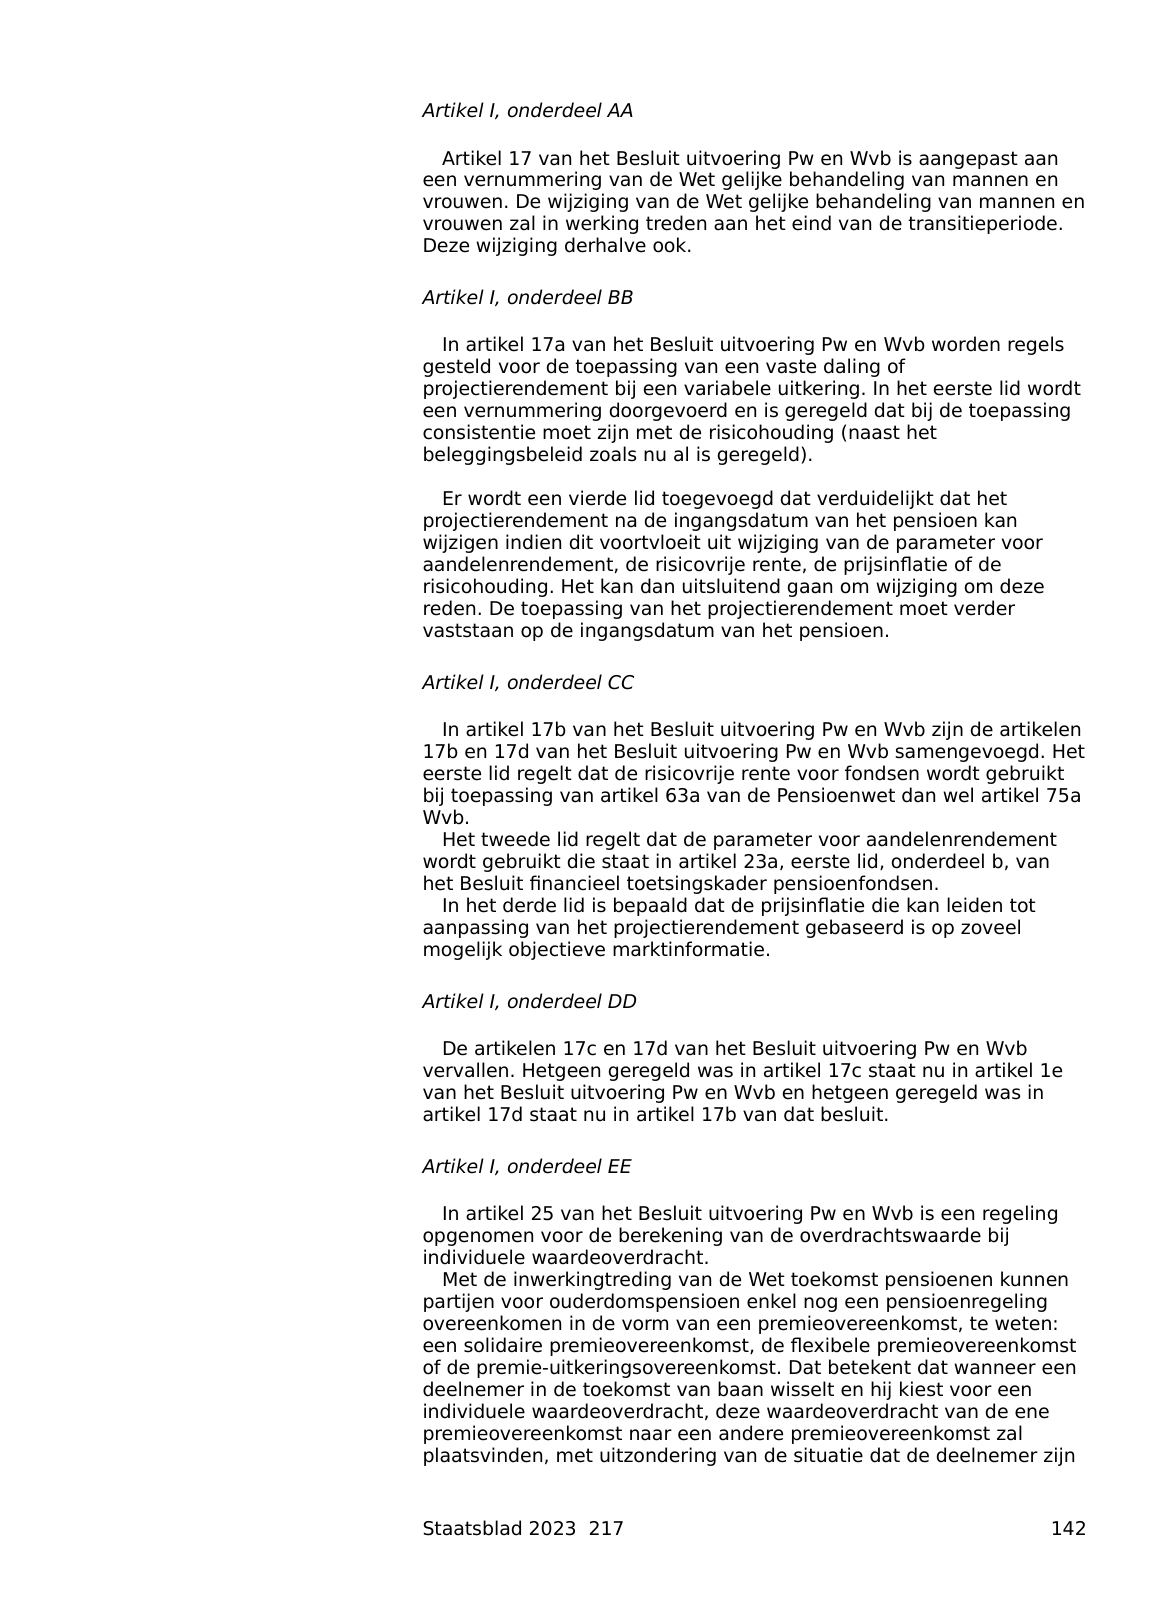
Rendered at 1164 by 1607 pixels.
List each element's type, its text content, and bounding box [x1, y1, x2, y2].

text In artikel 25 van het Besluit uitvoering Pw en Wvb is een regeling opgenomen voor de berekening van de overdrachtswaarde bij individuele waardeoverdracht. [422, 1203, 1087, 1269]
subtitle Artikel I, onderdeel BB [422, 287, 1087, 309]
text De artikelen 17c en 17d van het Besluit uitvoering Pw en Wvb vervallen. Hetgeen geregeld was in artikel 17c staat nu in artikel 1e van het Besluit uitvoering Pw en Wvb en hetgeen geregeld was in artikel 17d staat nu in artikel 17b van dat besluit. [422, 1038, 1087, 1126]
subtitle Artikel I, onderdeel EE [422, 1156, 1087, 1178]
text Er wordt een vierde lid toegevoegd dat verduidelijkt dat het projectierendement na de ingangsdatum van het pensioen kan wijzigen indien dit voortvloeit uit wijziging van de parameter voor aandelenrendement, de risicovrije rente, de prijsinflatie of de risicohouding. Het kan dan uitsluitend gaan om wijziging om deze reden. De toepassing van het projectierendement moet verder vaststaan op de ingangsdatum van het pensioen. [422, 488, 1087, 642]
subtitle Artikel I, onderdeel CC [422, 672, 1087, 694]
text Met de inwerkingtreding van de Wet toekomst pensioenen kunnen partijen voor ouderdomspensioen enkel nog een pensioenregeling overeenkomen in de vorm van een premieovereenkomst, te weten: een solidaire premieovereenkomst, de flexibele premieovereenkomst of de premie-uitkeringsovereenkomst. Dat betekent dat wanneer een deelnemer in de toekomst van baan wisselt en hij kiest voor een individuele waardeoverdracht, deze waardeoverdracht van de ene premieovereenkomst naar een andere premieovereenkomst zal plaatsvinden, met uitzondering van de situatie dat de deelnemer zijn [422, 1269, 1087, 1467]
text Artikel 17 van het Besluit uitvoering Pw en Wvb is aangepast aan een vernummering van de Wet gelijke behandeling van mannen en vrouwen. De wijziging van de Wet gelijke behandeling van mannen en vrouwen zal in werking treden aan het eind van de transitieperiode. Deze wijziging derhalve ook. [422, 147, 1087, 257]
subtitle Artikel I, onderdeel AA [422, 100, 1087, 122]
text Het tweede lid regelt dat de parameter voor aandelenrendement wordt gebruikt die staat in artikel 23a, eerste lid, onderdeel b, van het Besluit financieel toetsingskader pensioenfondsen. [422, 829, 1087, 895]
text In het derde lid is bepaald dat de prijsinflatie die kan leiden tot aanpassing van het projectierendement gebaseerd is op zoveel mogelijk objectieve marktinformatie. [422, 895, 1087, 961]
text In artikel 17b van het Besluit uitvoering Pw en Wvb zijn de artikelen 17b en 17d van het Besluit uitvoering Pw en Wvb samengevoegd. Het eerste lid regelt dat de risicovrije rente voor fondsen wordt gebruikt bij toepassing van artikel 63a van de Pensioenwet dan wel artikel 75a Wvb. [422, 719, 1087, 829]
text In artikel 17a van het Besluit uitvoering Pw en Wvb worden regels gesteld voor de toepassing van een vaste daling of projectierendement bij een variabele uitkering. In het eerste lid wordt een vernummering doorgevoerd en is geregeld dat bij de toepassing consistentie moet zijn met de risicohouding (naast het beleggingsbeleid zoals nu al is geregeld). [422, 334, 1087, 466]
subtitle Artikel I, onderdeel DD [422, 991, 1087, 1013]
